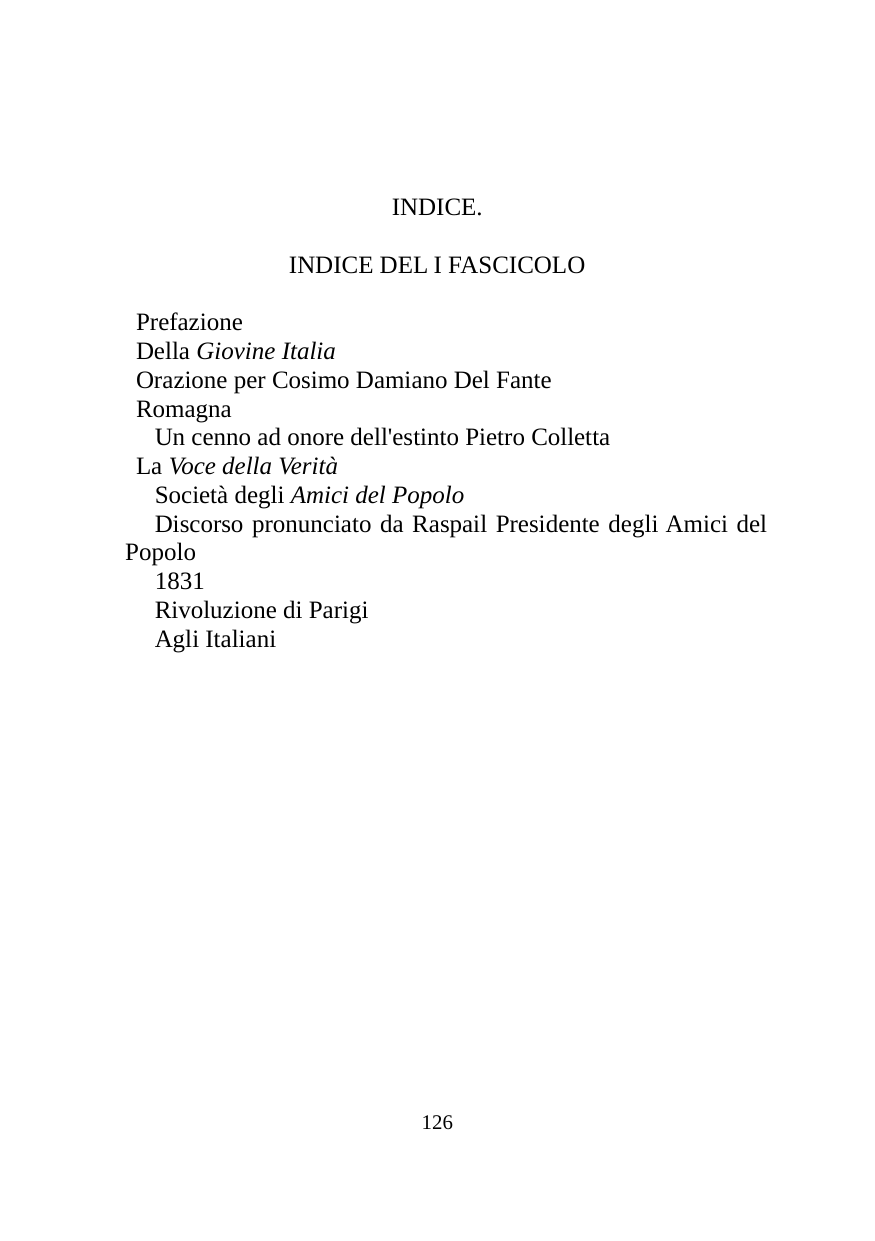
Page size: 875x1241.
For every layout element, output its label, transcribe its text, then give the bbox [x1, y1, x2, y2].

text Orazione per Cosimo Damiano Del Fante [106, 365, 768, 394]
text INDICE DEL I FASCICOLO [106, 250, 768, 279]
text Discorso pronunciato da Raspail Presidente degli Amici del Popolo [125, 509, 768, 566]
text La Voce della Verità [106, 451, 768, 480]
text Un cenno ad onore dell'estinto Pietro Colletta [125, 422, 768, 451]
text Prefazione [106, 307, 768, 336]
text Società degli Amici del Popolo [125, 480, 768, 509]
text Agli Italiani [125, 624, 768, 652]
text 1831 [125, 566, 768, 595]
text Rivoluzione di Parigi [125, 595, 768, 624]
text INDICE. [106, 192, 768, 221]
text Della Giovine Italia [106, 336, 768, 365]
text Romagna [106, 394, 768, 422]
